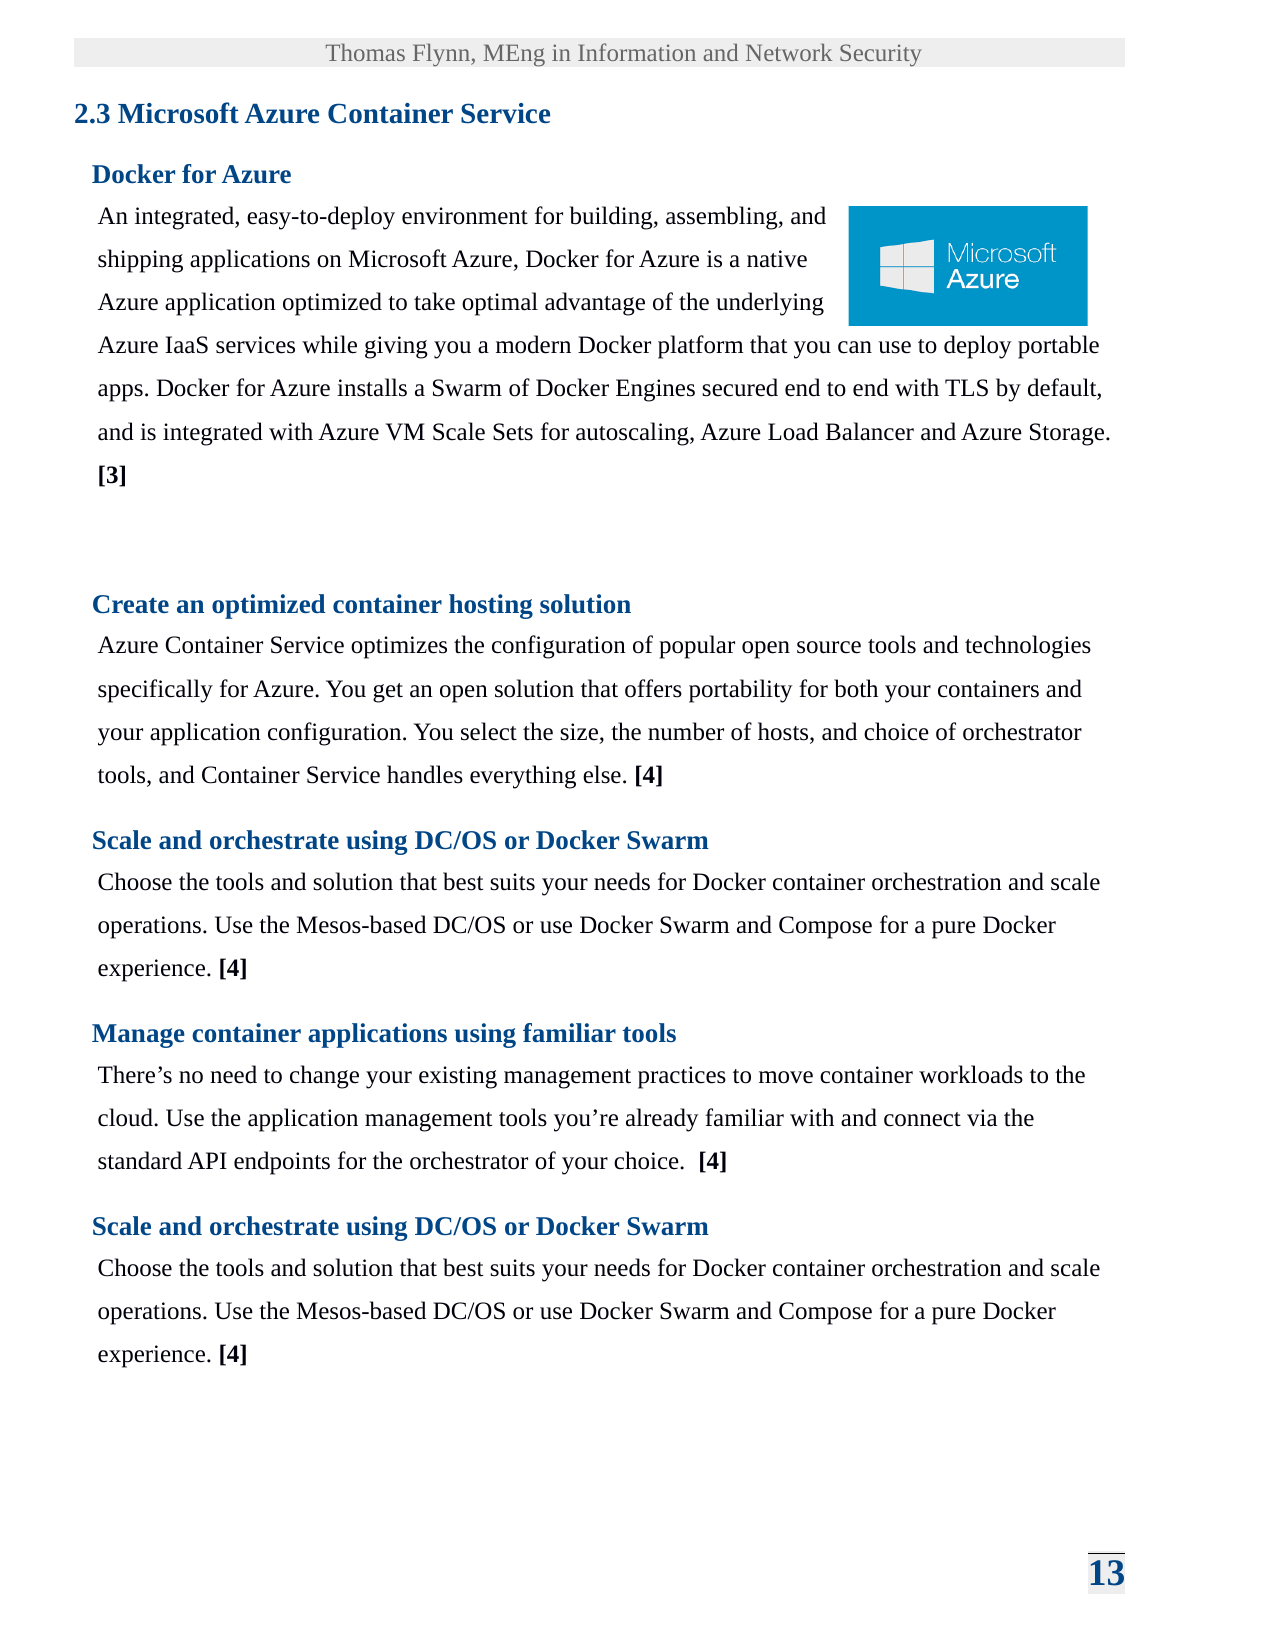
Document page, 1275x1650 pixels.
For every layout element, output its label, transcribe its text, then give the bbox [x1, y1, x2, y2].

subtitle Create an optimized container hosting solution [92, 588, 1125, 619]
text An integrated, easy-to-deploy environment for building, assembling, and shipping applications on Microsoft Azure, Docker for Azure is a native Azure application optimized to take optimal advantage of the underlying Azure IaaS services while giving you a modern Docker platform that you can use to deploy portable apps. Docker for Azure installs a Swarm of Docker Engines secured end to end with TLS by default, and is integrated with Azure VM Scale Sets for autoscaling, Azure Load Balancer and Azure Storage. [3] [97, 201, 1125, 488]
picture [881, 241, 933, 292]
subtitle Scale and orchestrate using DC/OS or Docker Swarm [92, 824, 1125, 855]
text Azure Container Service optimizes the configuration of popular open source tools and technologies specifically for Azure. You get an open solution that offers portability for both your containers and your application configuration. You select the size, the number of hosts, and choice of orchestrator tools, and Container Service handles everything else. [4] [97, 631, 1125, 789]
subtitle 2.3 Microsoft Azure Container Service [74, 96, 1125, 129]
picture [967, 283, 978, 288]
picture [967, 274, 977, 278]
subtitle Scale and orchestrate using DC/OS or Docker Swarm [92, 1210, 1125, 1241]
picture [1006, 278, 1018, 284]
text Choose the tools and solution that best suits your needs for Docker container orchestration and scale operations. Use the Mesos-based DC/OS or use Docker Swarm and Compose for a pure Docker experience. [4] [97, 1253, 1125, 1368]
subtitle Manage container applications using familiar tools [92, 1017, 1125, 1048]
subtitle Docker for Azure [92, 158, 1125, 189]
picture [988, 274, 992, 287]
text There’s no need to change your existing management practices to move container workloads to the cloud. Use the application management tools you’re already familiar with and connect via the standard API endpoints for the orchestrator of your choice. [4] [97, 1060, 1125, 1175]
picture [981, 275, 987, 288]
picture [950, 276, 962, 283]
text Choose the tools and solution that best suits your needs for Docker container orchestration and scale operations. Use the Mesos-based DC/OS or use Docker Swarm and Compose for a pure Docker experience. [4] [97, 867, 1125, 982]
